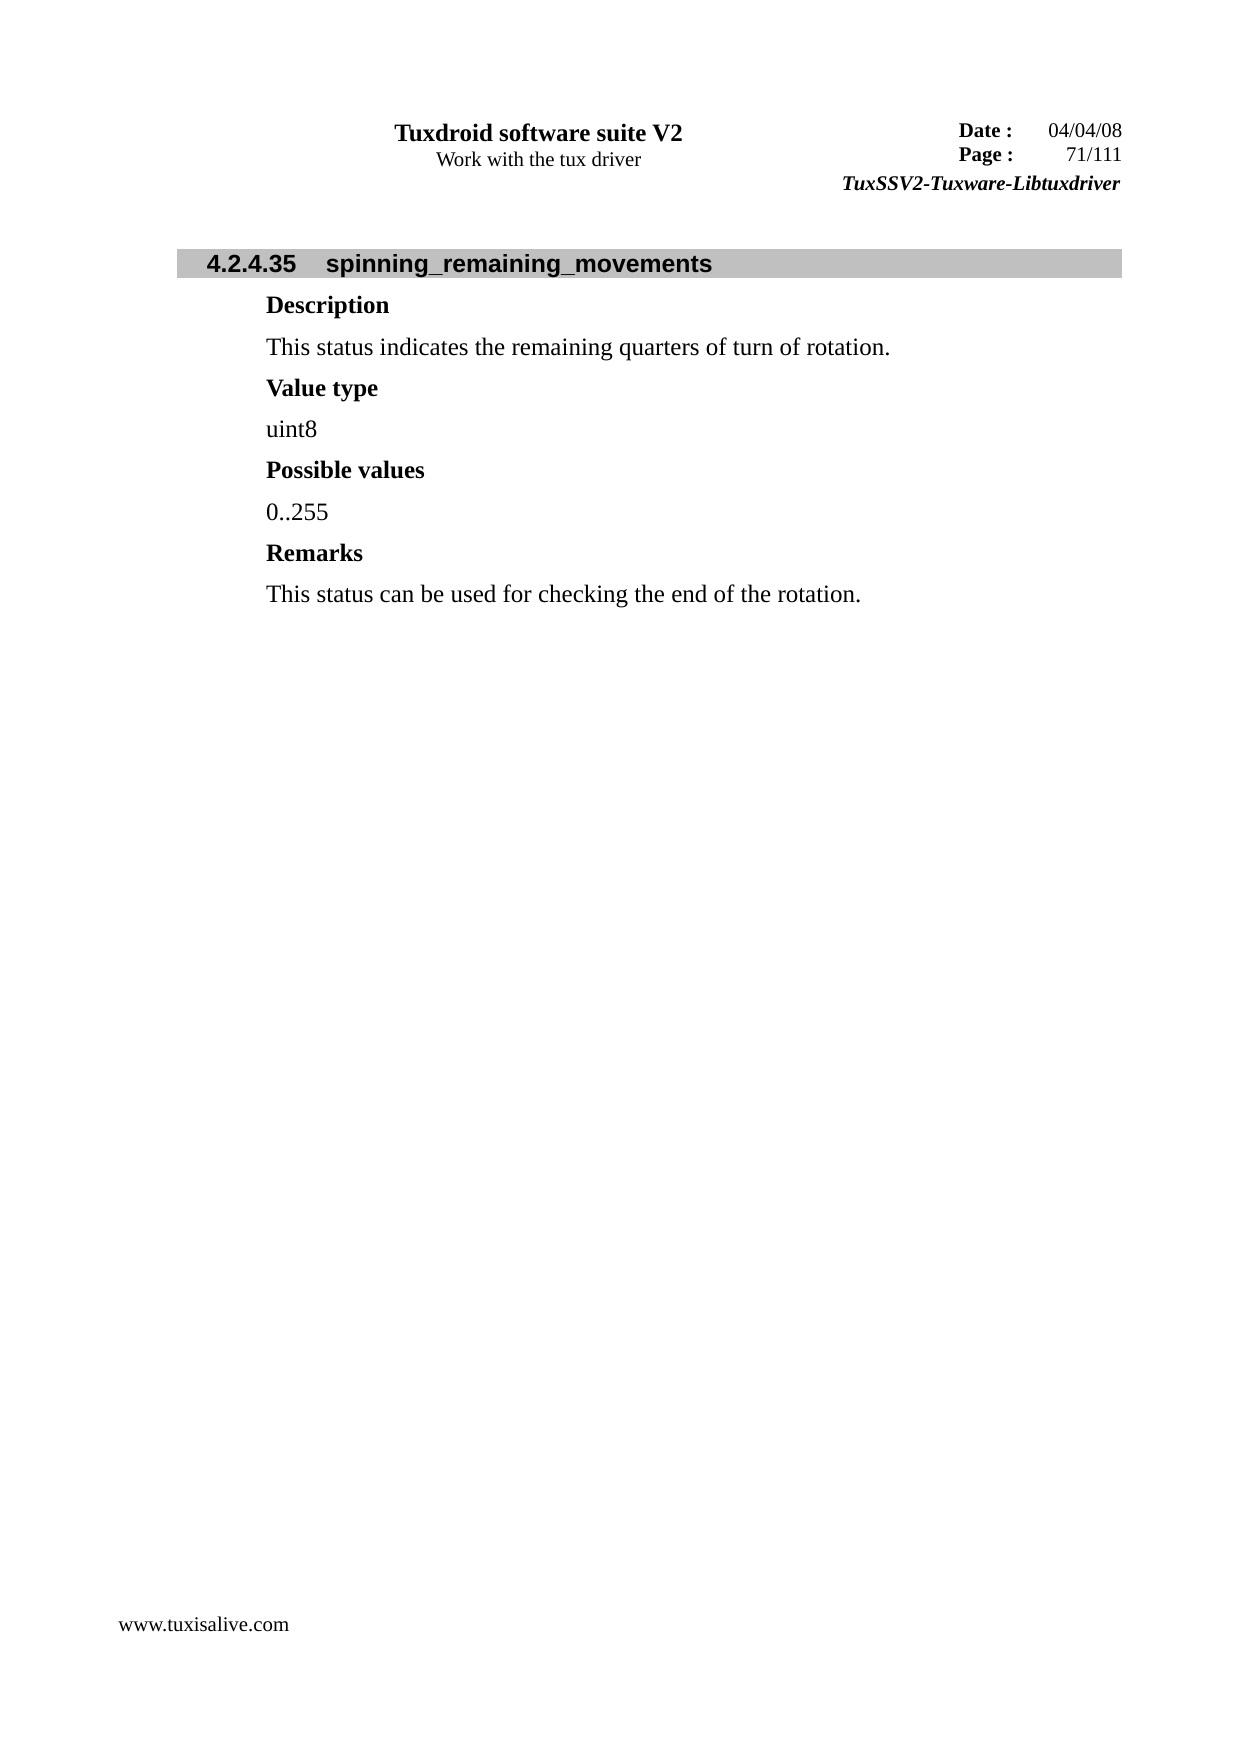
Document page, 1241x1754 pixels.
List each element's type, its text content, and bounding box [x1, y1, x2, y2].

text Possible values [266, 456, 1122, 484]
text 0..255 [266, 497, 1122, 526]
text uint8 [266, 414, 1122, 443]
text This status can be used for checking the end of the rotation. [266, 579, 1122, 608]
text Description [266, 291, 1122, 319]
text This status indicates the remaining quarters of turn of rotation. [266, 332, 1122, 361]
text Value type [266, 373, 1122, 402]
text Remarks [266, 538, 1122, 567]
subtitle spinning_remaining_movements [177, 249, 1122, 278]
